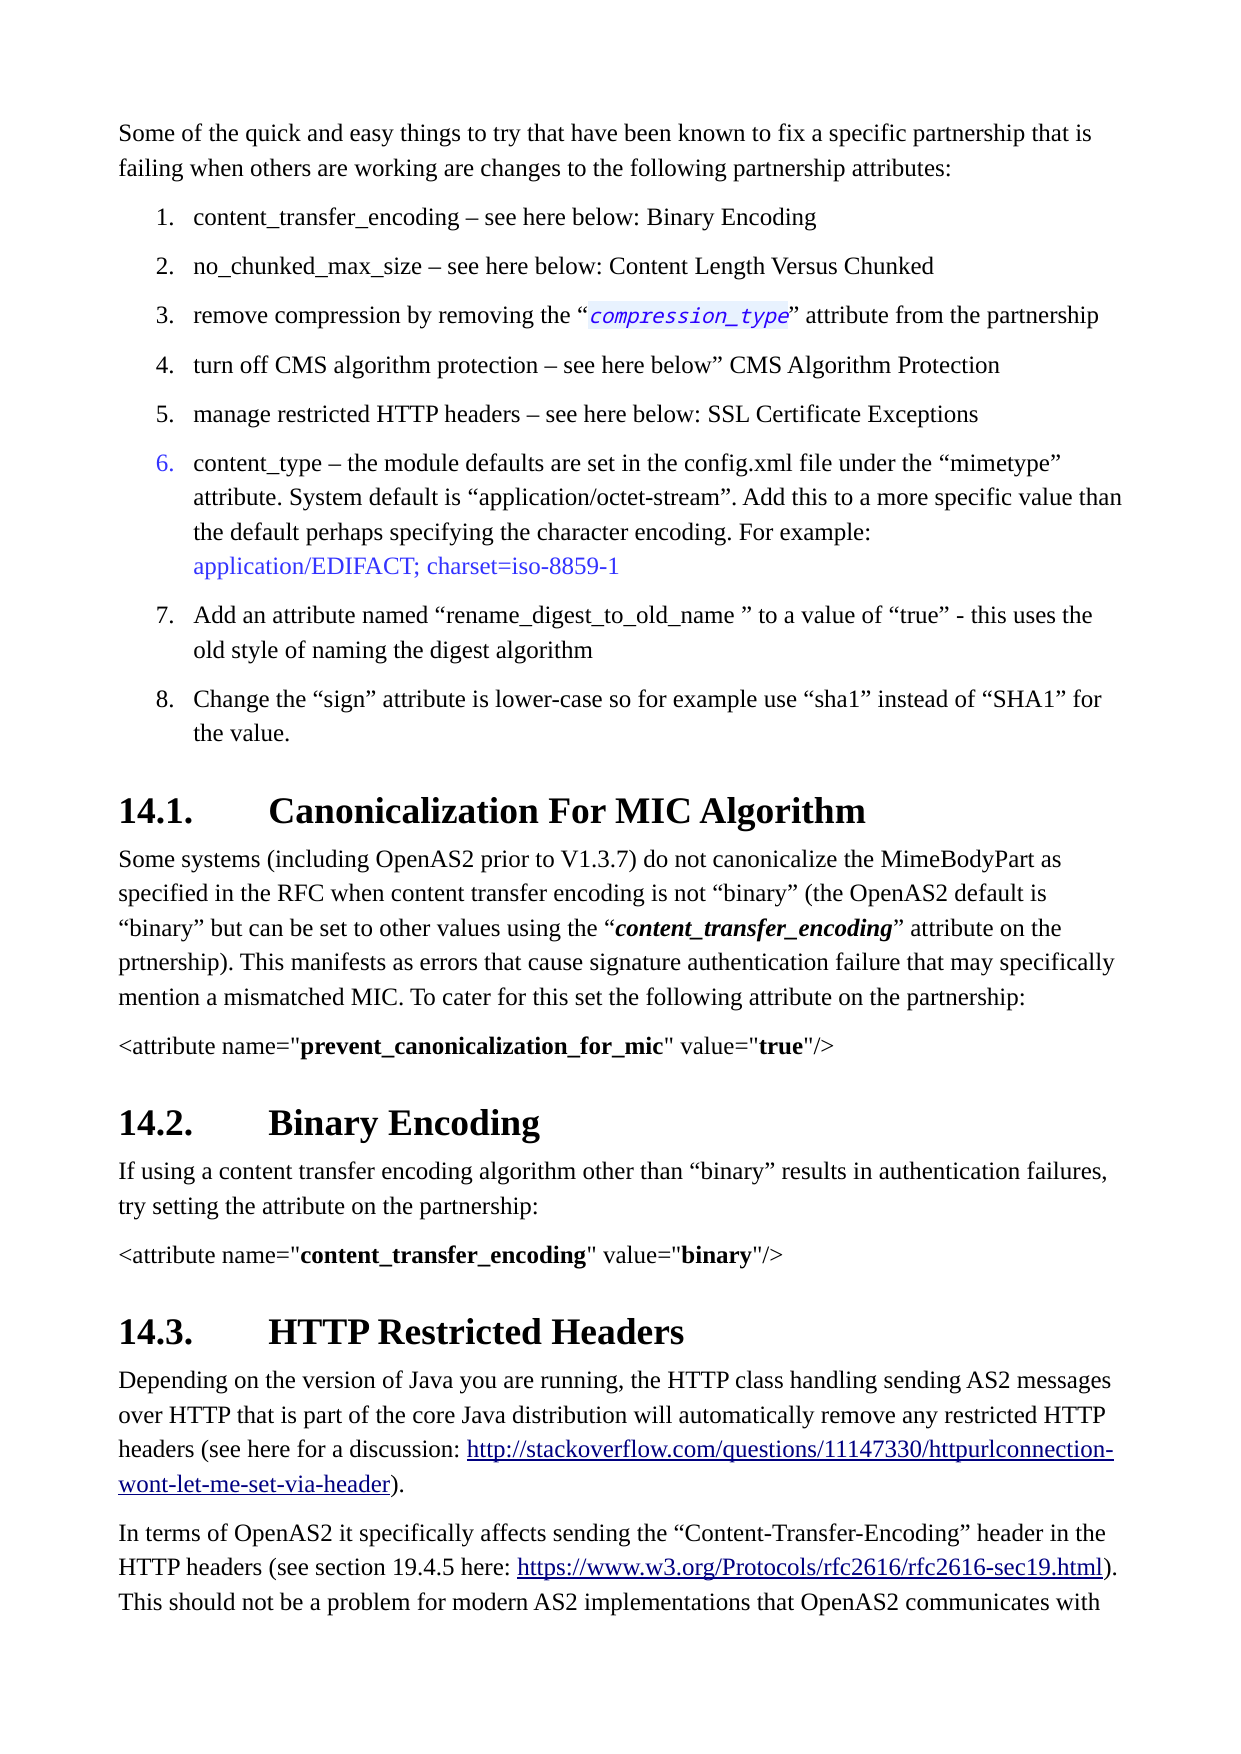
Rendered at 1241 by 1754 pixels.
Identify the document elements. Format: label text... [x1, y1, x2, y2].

text Some of the quick and easy things to try that have been known to fix a specific partnership that is failing when others are working are changes to the following partnership attributes: [118, 118, 1122, 181]
text If using a content transfer encoding algorithm other than “binary” results in authentication failures, try setting the attribute on the partnership: [118, 1156, 1122, 1219]
list turn off CMS algorithm protection – see here below” CMS Algorithm Protection [156, 350, 1122, 378]
text Some systems (including OpenAS2 prior to V1.3.7) do not canonicalize the MimeBodyPart as specified in the RFC when content transfer encoding is not “binary” (the OpenAS2 default is “binary” but can be set to other values using the “content_transfer_encoding” attribute on the prtnership). This manifests as errors that cause signature authentication failure that may specifically mention a mismatched MIC. To cater for this set the following attribute on the partnership: [118, 844, 1122, 1011]
list no_chunked_max_size – see here below: Content Length Versus Chunked [156, 251, 1122, 279]
list content_type – the module defaults are set in the config.xml file under the “mimetype” attribute. System default is “application/octet-stream”. Add this to a more specific value than the default perhaps specifying the character encoding. For example: application/EDIFACT; charset=iso-8859-1 [156, 448, 1122, 580]
list remove compression by removing the “compression_type” attribute from the partnership [156, 300, 1122, 329]
list content_transfer_encoding – see here below: Binary Encoding [156, 202, 1122, 230]
list Change the “sign” attribute is lower-case so for example use “sha1” instead of “SHA1” for the value. [156, 684, 1122, 747]
text In terms of OpenAS2 it specifically affects sending the “Content-Transfer-Encoding” header in the HTTP headers (see section 19.4.5 here: https://www.w3.org/Protocols/rfc2616/rfc2616-sec19.html). This should not be a problem for modern AS2 implementations that OpenAS2 communicates with [118, 1518, 1122, 1616]
subtitle HTTP Restricted Headers [118, 1310, 1122, 1353]
subtitle Binary Encoding [118, 1101, 1122, 1144]
text <attribute name="prevent_canonicalization_for_mic" value="true"/> [118, 1031, 1122, 1059]
text <attribute name="content_transfer_encoding" value="binary"/> [118, 1240, 1122, 1269]
text Depending on the version of Java you are running, the HTTP class handling sending AS2 messages over HTTP that is part of the core Java distribution will automatically remove any restricted HTTP headers (see here for a discussion: http://stackoverflow.com/questions/11147330/httpurlconnection-wont-let-me-set-via-header). [118, 1365, 1122, 1498]
list Add an attribute named “rename_digest_to_old_name ” to a value of “true” - this uses the old style of naming the digest algorithm [156, 600, 1122, 663]
subtitle Canonicalization For MIC Algorithm [118, 788, 1122, 831]
list manage restricted HTTP headers – see here below: SSL Certificate Exceptions [156, 399, 1122, 427]
